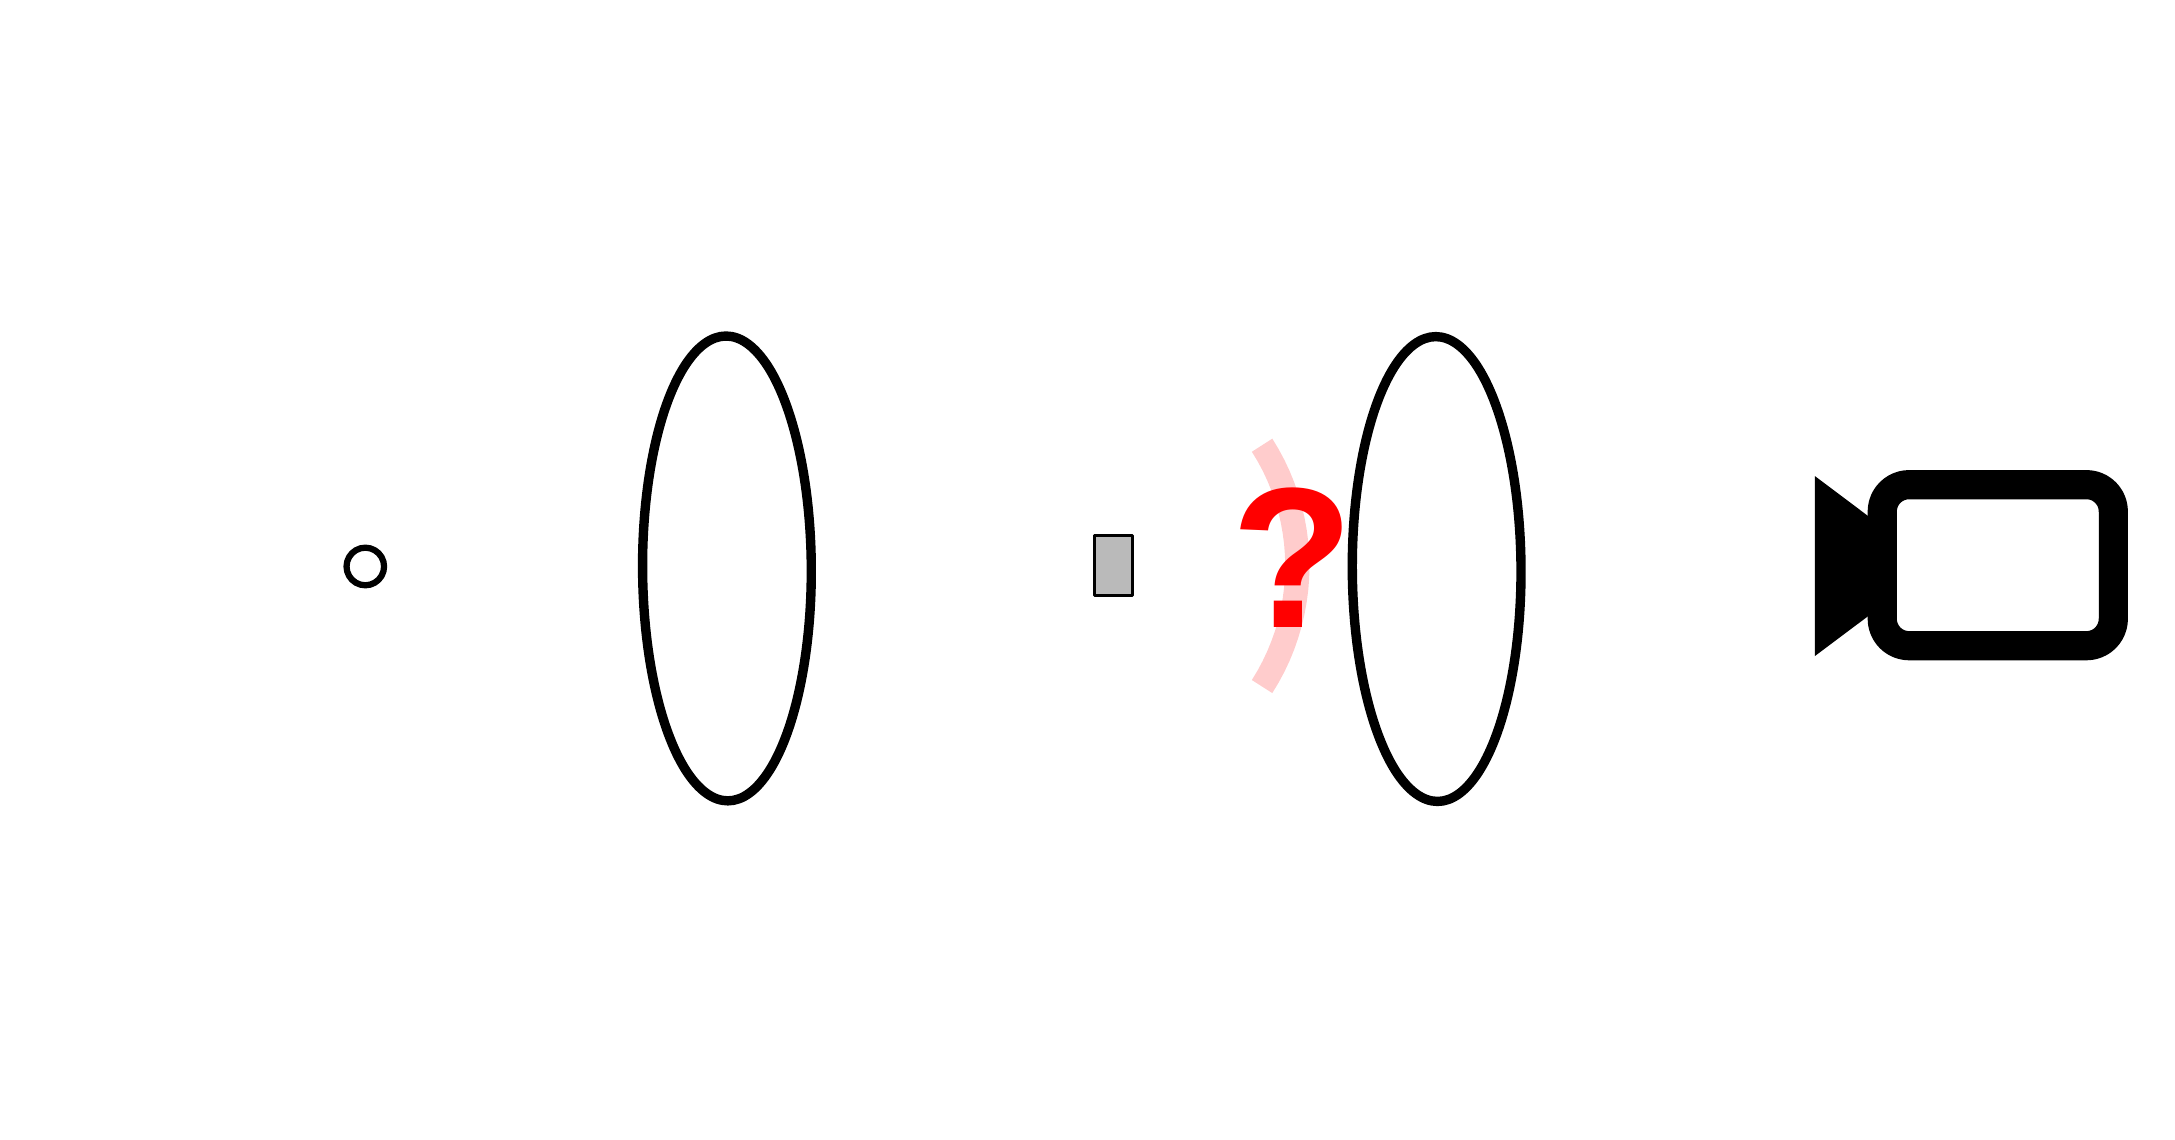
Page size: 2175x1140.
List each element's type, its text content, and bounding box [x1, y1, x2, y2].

text_box [1814, 476, 1875, 657]
text_box ? [1188, 439, 1399, 678]
text_box [642, 0, 1747, 1140]
text_box [1882, 484, 2114, 646]
